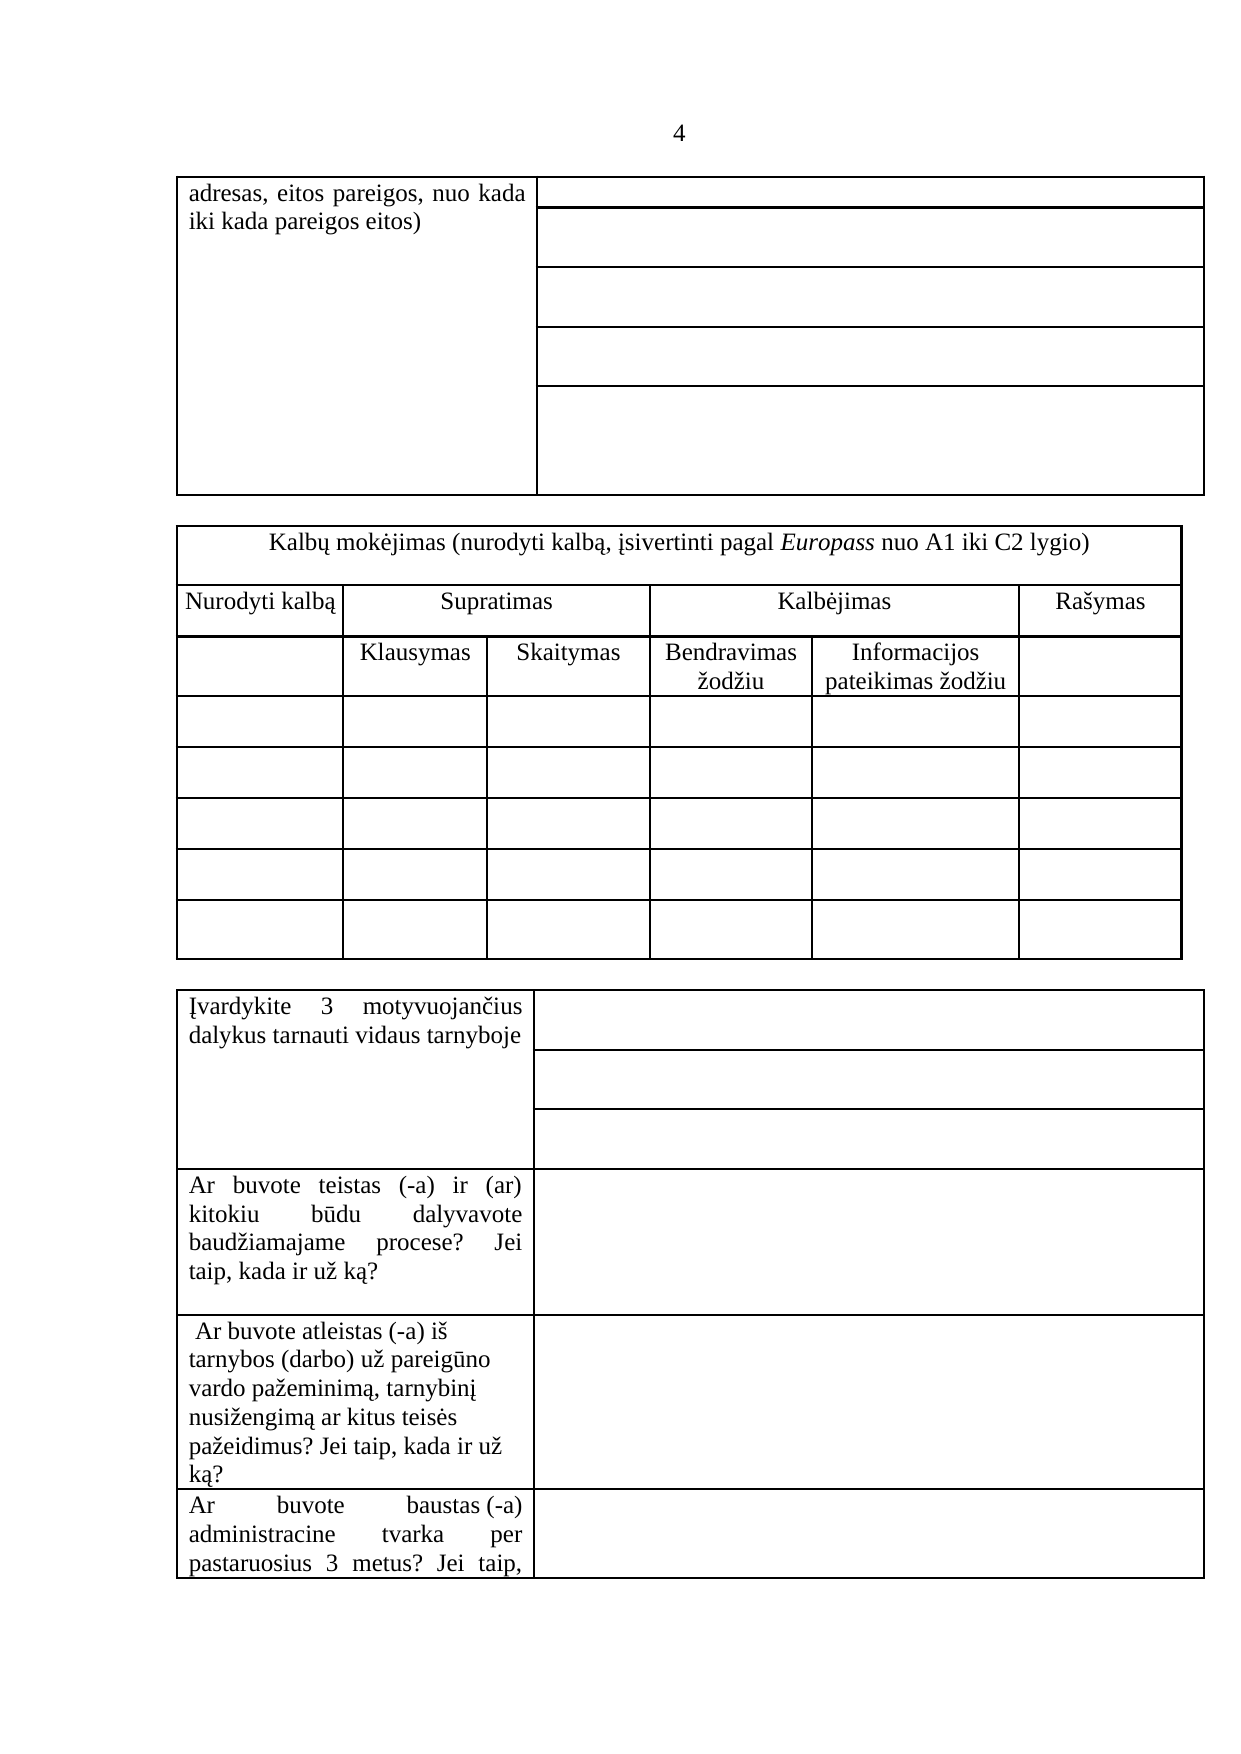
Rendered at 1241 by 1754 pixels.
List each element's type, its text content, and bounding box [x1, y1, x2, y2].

table_cell [1020, 901, 1180, 958]
table_cell [344, 697, 486, 746]
table_cell [535, 1170, 1203, 1314]
table_cell adresas, eitos pareigos, nuo kada iki kada pareigos eitos) [178, 178, 536, 494]
table_cell Ar buvote atleistas (-a) iš tarnybos (darbo) už pareigūno vardo pažeminimą, tarnybinį nusižengimą ar kitus teisės pažeidimus? Jei taip, kada ir už ką? [178, 1316, 533, 1488]
table_cell Nurodyti kalbą [178, 586, 342, 635]
table_header Kalbų mokėjimas (nurodyti kalbą, įsivertinti pagal Europass nuo A1 iki C2 lygio) [178, 527, 1180, 584]
table_cell [651, 850, 811, 899]
table_cell Bendravimas žodžiu [651, 638, 811, 695]
table_cell Kalbėjimas [651, 586, 1018, 635]
table_cell [1020, 799, 1180, 848]
table_cell [538, 268, 1203, 326]
table_cell [1020, 748, 1180, 797]
table_cell [178, 799, 342, 848]
table_header [535, 991, 1203, 1049]
table_cell [344, 799, 486, 848]
table_cell Ar buvote teistas (-a) ir (ar) kitokiu būdu dalyvavote baudžiamajame procese? Jei taip, kada ir už ką? [178, 1170, 533, 1314]
table_cell [813, 850, 1018, 899]
table_cell [488, 901, 649, 958]
table_cell [178, 697, 342, 746]
table_cell [344, 901, 486, 958]
table_cell Skaitymas [488, 638, 649, 695]
table_cell [651, 901, 811, 958]
table_cell [538, 209, 1203, 266]
table_cell [538, 328, 1203, 385]
table_cell [538, 387, 1203, 494]
table_cell [813, 697, 1018, 746]
table_cell [535, 1490, 1203, 1577]
table_cell [538, 178, 1203, 206]
table_cell Klausymas [344, 638, 486, 695]
table_cell [1020, 697, 1180, 746]
table_cell [651, 748, 811, 797]
table_cell Informacijos pateikimas žodžiu [813, 638, 1018, 695]
table_cell [488, 748, 649, 797]
table_cell [651, 697, 811, 746]
table_cell [651, 799, 811, 848]
table_cell [344, 748, 486, 797]
table_cell [178, 850, 342, 899]
table_cell [488, 799, 649, 848]
table_header Įvardykite 3 motyvuojančius dalykus tarnauti vidaus tarnyboje [178, 991, 533, 1168]
table_cell [178, 748, 342, 797]
table_cell [535, 1051, 1203, 1108]
table_cell Supratimas [344, 586, 649, 635]
table_cell [488, 697, 649, 746]
table_cell [813, 748, 1018, 797]
table_cell [813, 799, 1018, 848]
table_cell [488, 850, 649, 899]
table_cell [1020, 638, 1180, 695]
table_cell [178, 638, 342, 695]
table_cell [1020, 850, 1180, 899]
table_cell [535, 1316, 1203, 1488]
table_cell Ar buvote baustas (-a) administracine tvarka per pastaruosius 3 metus? Jei taip, [178, 1490, 533, 1577]
table_cell [535, 1110, 1203, 1168]
table_cell [178, 901, 342, 958]
table_cell [813, 901, 1018, 958]
table_cell [344, 850, 486, 899]
table_cell Rašymas [1020, 586, 1180, 635]
